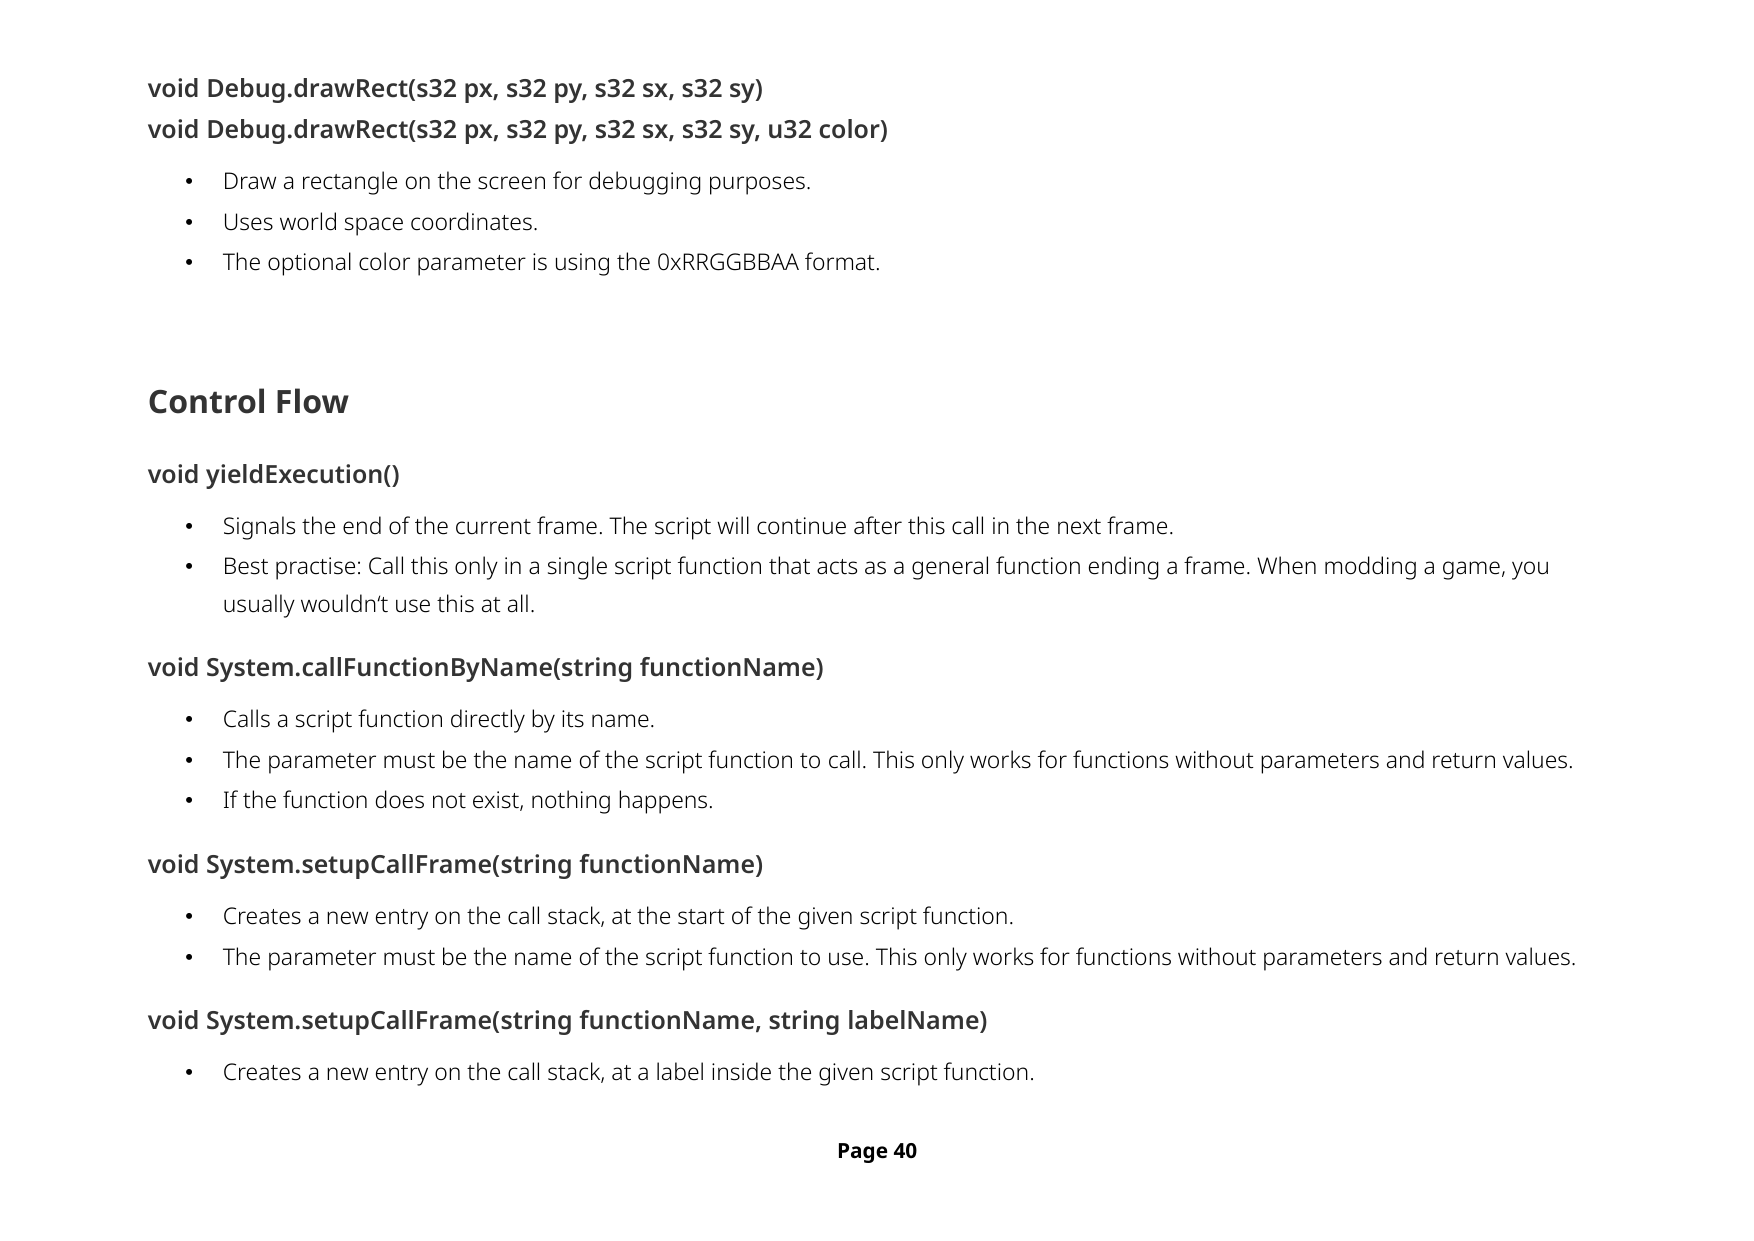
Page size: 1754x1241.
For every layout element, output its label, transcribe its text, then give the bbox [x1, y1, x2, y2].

list The parameter must be the name of the script function to use. This only works for functions without parameters and return values. [185, 940, 1606, 972]
list Calls a script function directly by its name. [185, 703, 1606, 734]
list Signals the end of the current frame. The script will continue after this call in the next frame. [185, 509, 1606, 541]
subtitle void System.callFunctionByName(string functionName) [148, 650, 1606, 684]
list Best practise: Call this only in a single script function that acts as a general function ending a frame. When modding a game, you usually wouldn‘t use this at all. [185, 550, 1606, 619]
list Creates a new entry on the call stack, at a label inside the given script function. [185, 1056, 1606, 1087]
list Creates a new entry on the call stack, at the start of the given script function. [185, 900, 1606, 931]
subtitle void yieldExecution() [148, 456, 1606, 490]
list Draw a rectangle on the screen for debugging purposes. [185, 165, 1606, 196]
subtitle Control Flow [148, 379, 1606, 422]
subtitle void System.setupCallFrame(string functionName, string labelName) [148, 1003, 1606, 1037]
list The parameter must be the name of the script function to call. This only works for functions without parameters and return values. [185, 744, 1606, 775]
list Uses world space coordinates. [185, 205, 1606, 237]
subtitle void System.setupCallFrame(string functionName) [148, 847, 1606, 881]
list The optional color parameter is using the 0xRRGGBBAA format. [185, 246, 1606, 277]
list If the function does not exist, nothing happens. [185, 784, 1606, 815]
subtitle void Debug.drawRect(s32 px, s32 py, s32 sx, s32 sy) void Debug.drawRect(s32 px, s32 py, s32 sx, s32 sy, u32 color) [148, 71, 1606, 146]
